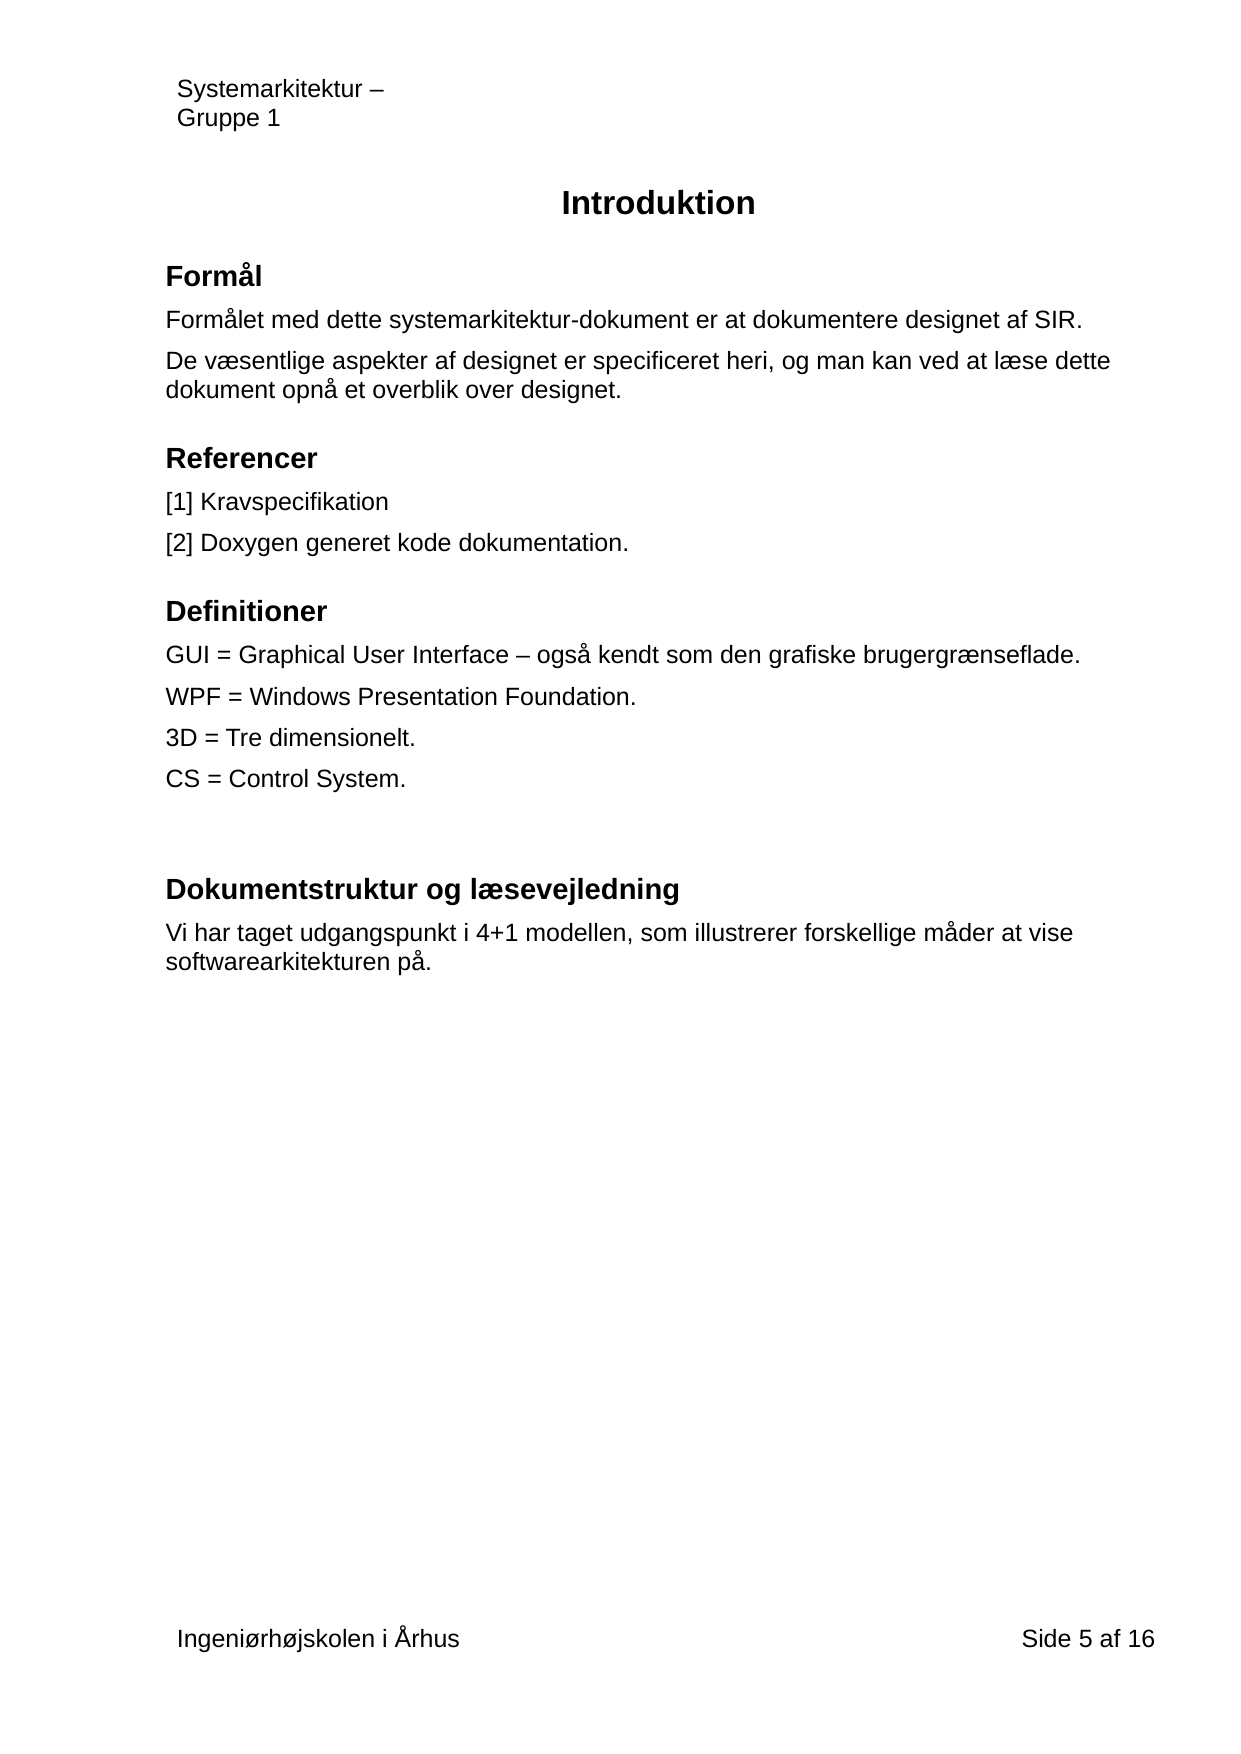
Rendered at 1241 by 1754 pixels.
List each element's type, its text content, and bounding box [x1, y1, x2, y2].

text CS = Control System. [165, 764, 1152, 793]
text De væsentlige aspekter af designet er specificeret heri, og man kan ved at læse dette dokument opnå et overblik over designet. [165, 346, 1152, 403]
text GUI = Graphical User Interface – også kendt som den grafiske brugergrænseflade. [165, 641, 1152, 669]
text [1] Kravspecifikation [165, 487, 1152, 516]
text WPF = Windows Presentation Foundation. [165, 682, 1152, 711]
subtitle Referencer [165, 441, 1152, 474]
text 3D = Tre dimensionelt. [165, 723, 1152, 752]
subtitle Dokumentstruktur og læsevejledning [165, 872, 1152, 905]
text [2] Doxygen generet kode dokumentation. [165, 528, 1152, 557]
subtitle Definitioner [165, 594, 1152, 628]
subtitle Introduktion [165, 183, 1152, 221]
text Formålet med dette systemarkitektur-dokument er at dokumentere designet af SIR. [165, 305, 1152, 333]
subtitle Formål [165, 259, 1152, 292]
text Vi har taget udgangspunkt i 4+1 modellen, som illustrerer forskellige måder at vise softwarearkitekturen på. [165, 918, 1152, 975]
